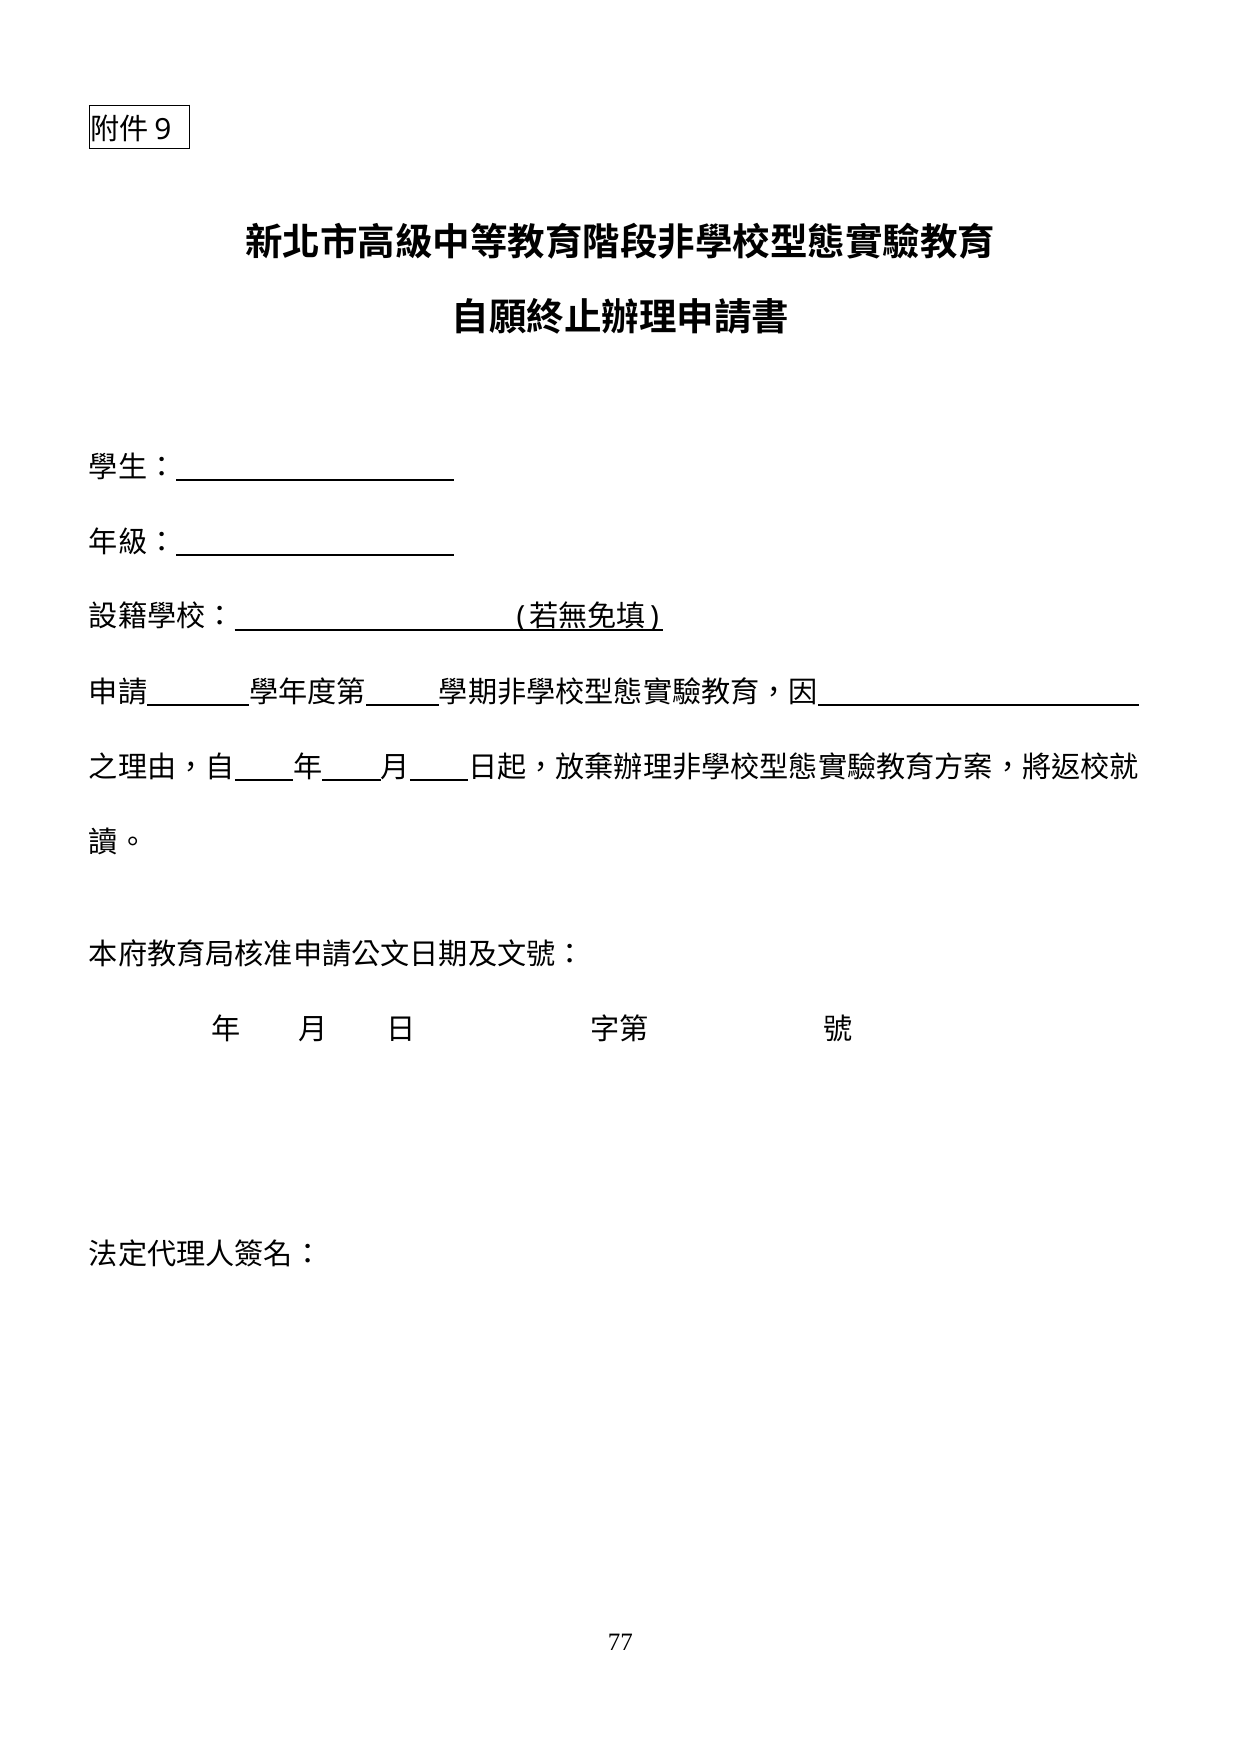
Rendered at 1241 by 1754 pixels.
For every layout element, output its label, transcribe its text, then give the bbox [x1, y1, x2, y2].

text 年級： [89, 502, 1152, 577]
text 法定代理人簽名： [89, 1214, 1152, 1289]
text 本府教育局核准申請公文日期及文號： [89, 914, 1152, 989]
text 設籍學校： (若無免填) [89, 577, 1152, 652]
text 申請 學年度第 學期非學校型態實驗教育，因 之理由，自 年 月 日起，放棄辦理非學校型態實驗教育方案，將返校就讀。 [89, 652, 1152, 877]
text 學生： [89, 427, 1152, 502]
text 年 月 日 字第 號 [89, 989, 1152, 1064]
text 附件9 [89, 89, 1152, 164]
text 新北市高級中等教育階段非學校型態實驗教育 [89, 202, 1152, 277]
text 自願終止辦理申請書 [89, 277, 1152, 352]
